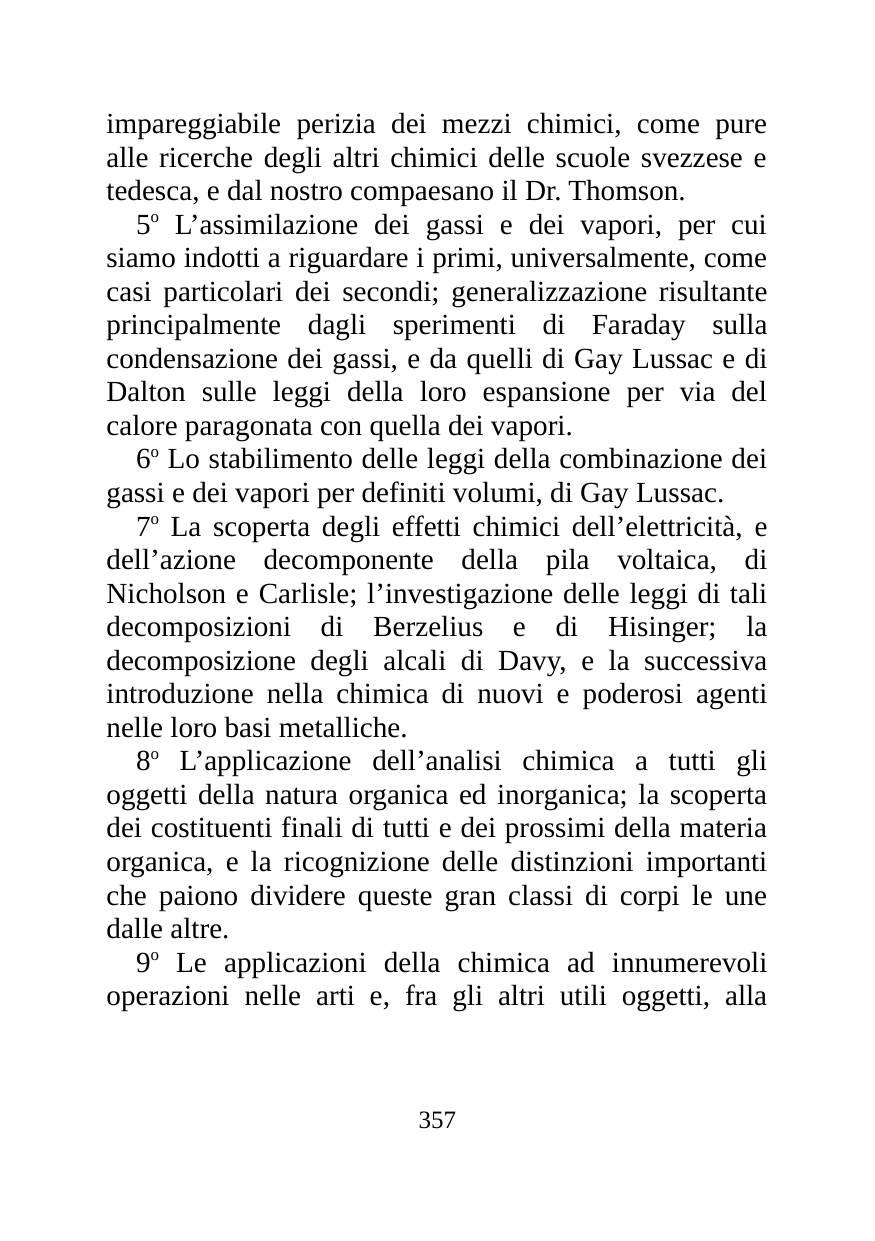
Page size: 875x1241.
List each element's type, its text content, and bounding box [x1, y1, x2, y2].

text 8o L’applicazione dell’analisi chimica a tutti gli oggetti della natura organica ed inorganica; la scoperta dei costituenti finali di tutti e dei prossimi della materia organica, e la ricognizione delle distinzioni importanti che paiono dividere queste gran classi di corpi le une dalle altre. [106, 743, 768, 945]
text impareggiabile perizia dei mezzi chimici, come pure alle ricerche degli altri chimici delle scuole svezzese e tedesca, e dal nostro compaesano il Dr. Thomson. [106, 106, 768, 207]
text 7o La scoperta degli effetti chimici dell’elettricità, e dell’azione decomponente della pila voltaica, di Nicholson e Carlisle; l’investigazione delle leggi di tali decomposizioni di Berzelius e di Hisinger; la decomposizione degli alcali di Davy, e la successiva introduzione nella chimica di nuovi e poderosi agenti nelle loro basi metalliche. [106, 509, 768, 743]
text 5o L’assimilazione dei gassi e dei vapori, per cui siamo indotti a riguardare i primi, universalmente, come casi particolari dei secondi; generalizzazione risultante principalmente dagli sperimenti di Faraday sulla condensazione dei gassi, e da quelli di Gay Lussac e di Dalton sulle leggi della loro espansione per via del calore paragonata con quella dei vapori. [106, 207, 768, 442]
text 9o Le applicazioni della chimica ad innumerevoli operazioni nelle arti e, fra gli altri utili oggetti, alla [106, 945, 768, 1012]
text 6o Lo stabilimento delle leggi della combinazione dei gassi e dei vapori per definiti volumi, di Gay Lussac. [106, 442, 768, 509]
